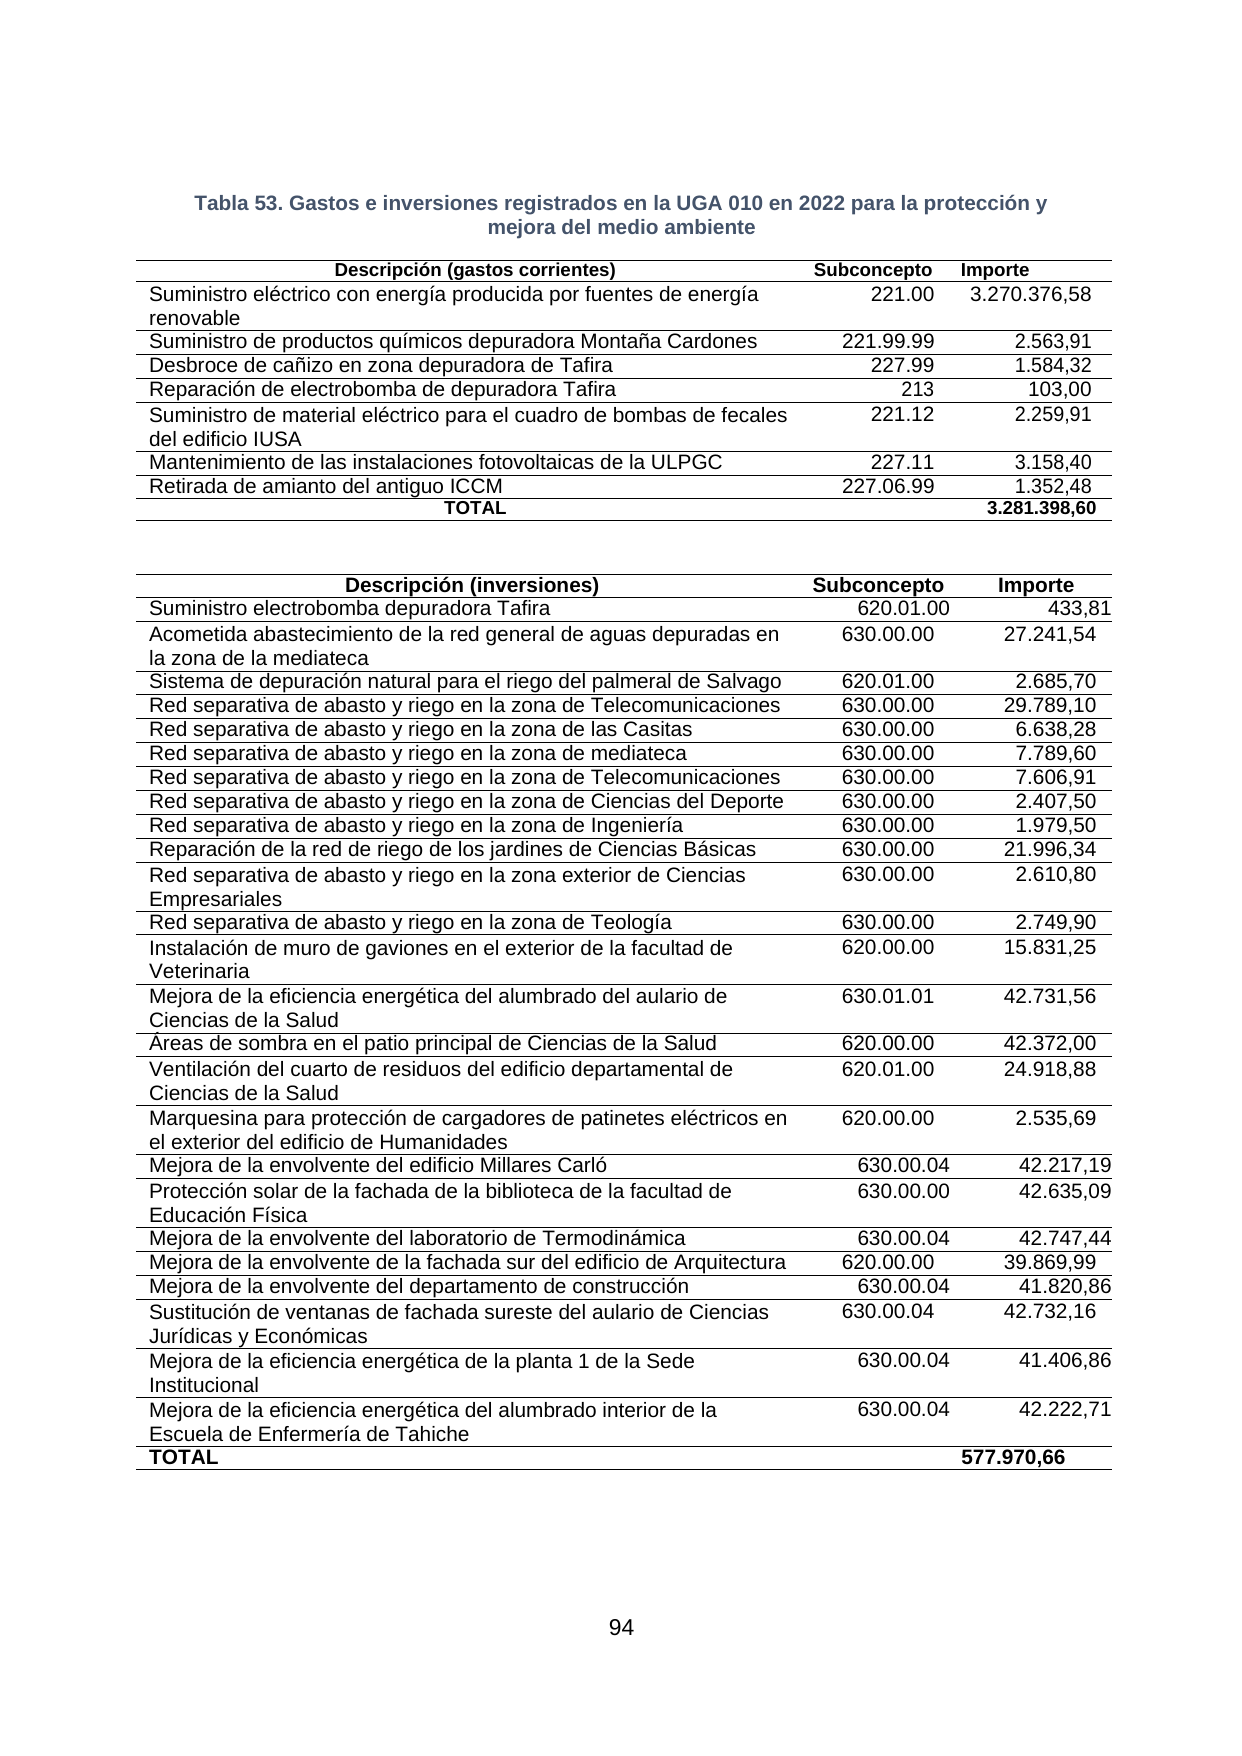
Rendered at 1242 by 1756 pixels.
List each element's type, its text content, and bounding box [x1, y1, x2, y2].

table_cell 21.996,34 [974, 839, 1112, 862]
table_cell Red separativa de abasto y riego en la zona de Telecomunicaciones [136, 695, 800, 718]
table_cell Reparación de la red de riego de los jardines de Ciencias Básicas [136, 839, 800, 862]
table_cell Red separativa de abasto y riego en la zona exterior de Ciencias Empresariales [136, 863, 800, 911]
table_cell 41.406,86 [974, 1349, 1112, 1397]
text Tabla 53. Gastos e inversiones registrados en la UGA 010 en 2022 para la protección y mejora del medio ambiente [194, 191, 1051, 238]
table_cell 2.563,91 [947, 331, 1112, 354]
table_cell Sustitución de ventanas de fachada sureste del aulario de Ciencias Jurídicas y Económicas [136, 1300, 800, 1348]
table_cell TOTAL [136, 1447, 800, 1469]
table_cell 3.281.398,60 [947, 499, 1112, 520]
table_cell 6.638,28 [974, 719, 1112, 742]
table_header Importe [974, 575, 1112, 597]
table_cell 630.00.00 [800, 912, 974, 934]
table_cell 15.831,25 [974, 935, 1112, 984]
table_cell Áreas de sombra en el patio principal de Ciencias de la Salud [136, 1034, 800, 1056]
table_cell Ventilación del cuarto de residuos del edificio departamental de Ciencias de la Salud [136, 1057, 800, 1105]
table_cell 213 [801, 379, 947, 402]
table_cell Suministro de material eléctrico para el cuadro de bombas de fecales del edificio IUSA [136, 403, 801, 451]
table_cell 29.789,10 [974, 695, 1112, 718]
table_cell 630.00.04 [800, 1276, 974, 1299]
table_cell 221.00 [801, 282, 947, 330]
table_cell 227.11 [801, 452, 947, 474]
table_cell 630.01.01 [800, 985, 974, 1032]
table_cell 39.869,99 [974, 1252, 1112, 1275]
table_cell 42.222,71 [974, 1398, 1112, 1446]
table_cell Mejora de la envolvente de la fachada sur del edificio de Arquitectura [136, 1252, 800, 1275]
table_cell Sistema de depuración natural para el riego del palmeral de Salvago [136, 672, 800, 694]
table_cell TOTAL [136, 499, 801, 520]
table_cell Desbroce de cañizo en zona depuradora de Tafira [136, 355, 801, 378]
table_cell 630.00.00 [800, 1179, 974, 1227]
table_header Subconcepto [800, 575, 974, 597]
table_cell 42.217,19 [974, 1155, 1112, 1178]
table_cell 620.00.00 [800, 1252, 974, 1275]
table_cell 2.610,80 [974, 863, 1112, 911]
table_cell 577.970,66 [800, 1447, 1112, 1469]
table_cell 630.00.04 [800, 1349, 974, 1397]
table_cell 42.635,09 [974, 1179, 1112, 1227]
table_cell 620.00.00 [800, 935, 974, 984]
table_cell Red separativa de abasto y riego en la zona de Telecomunicaciones [136, 767, 800, 790]
table_cell Mejora de la envolvente del laboratorio de Termodinámica [136, 1228, 800, 1251]
table_cell Retirada de amianto del antiguo ICCM [136, 476, 801, 498]
table_cell 630.00.00 [800, 839, 974, 862]
table_cell 42.747,44 [974, 1228, 1112, 1251]
table_cell Red separativa de abasto y riego en la zona de Ciencias del Deporte [136, 791, 800, 814]
table_cell Reparación de electrobomba de depuradora Tafira [136, 379, 801, 402]
table_cell 620.01.00 [800, 598, 974, 621]
table_cell Mejora de la envolvente del departamento de construcción [136, 1276, 800, 1299]
table_cell 42.372,00 [974, 1034, 1112, 1056]
table_cell 3.158,40 [947, 452, 1112, 474]
table_cell 630.00.00 [800, 719, 974, 742]
table_cell Protección solar de la fachada de la biblioteca de la facultad de Educación Física [136, 1179, 800, 1227]
table_cell Red separativa de abasto y riego en la zona de las Casitas [136, 719, 800, 742]
table_cell 630.00.00 [800, 622, 974, 671]
table_cell Acometida abastecimiento de la red general de aguas depuradas en la zona de la mediateca [136, 622, 800, 671]
table_cell 2.685,70 [974, 672, 1112, 694]
table_cell Mantenimiento de las instalaciones fotovoltaicas de la ULPGC [136, 452, 801, 474]
table_cell 1.979,50 [974, 815, 1112, 838]
table_cell Mejora de la eficiencia energética de la planta 1 de la Sede Institucional [136, 1349, 800, 1397]
table_cell 1.352,48 [947, 476, 1112, 498]
table_cell 1.584,32 [947, 355, 1112, 378]
table_cell 103,00 [947, 379, 1112, 402]
table_cell 2.259,91 [947, 403, 1112, 451]
table_cell 630.00.00 [800, 695, 974, 718]
table_cell 7.789,60 [974, 743, 1112, 766]
table_cell Mejora de la eficiencia energética del alumbrado del aulario de Ciencias de la Salud [136, 985, 800, 1032]
table_cell Suministro de productos químicos depuradora Montaña Cardones [136, 331, 801, 354]
table_cell 227.99 [801, 355, 947, 378]
table_cell 2.535,69 [974, 1106, 1112, 1154]
table_header Subconcepto [801, 261, 947, 281]
table_cell Red separativa de abasto y riego en la zona de Ingeniería [136, 815, 800, 838]
table_cell 620.00.00 [800, 1034, 974, 1056]
table_cell Red separativa de abasto y riego en la zona de mediateca [136, 743, 800, 766]
table_cell 2.407,50 [974, 791, 1112, 814]
table_cell Mejora de la eficiencia energética del alumbrado interior de la Escuela de Enfermería de Tahiche [136, 1398, 800, 1446]
table_cell Suministro electrobomba depuradora Tafira [136, 598, 800, 621]
table_cell 630.00.04 [800, 1155, 974, 1178]
table_cell 630.00.00 [800, 743, 974, 766]
table_cell 620.01.00 [800, 672, 974, 694]
table_cell Suministro eléctrico con energía producida por fuentes de energía renovable [136, 282, 801, 330]
table_cell 630.00.00 [800, 767, 974, 790]
table_cell 42.732,16 [974, 1300, 1112, 1348]
table_cell 433,81 [974, 598, 1112, 621]
table_cell 620.00.00 [800, 1106, 974, 1154]
table_cell Instalación de muro de gaviones en el exterior de la facultad de Veterinaria [136, 935, 800, 984]
table_cell 620.01.00 [800, 1057, 974, 1105]
table_cell 630.00.00 [800, 791, 974, 814]
table_cell 3.270.376,58 [947, 282, 1112, 330]
table_cell 630.00.00 [800, 863, 974, 911]
table_cell 221.99.99 [801, 331, 947, 354]
table_cell 630.00.04 [800, 1228, 974, 1251]
table_cell Red separativa de abasto y riego en la zona de Teología [136, 912, 800, 934]
table_cell 41.820,86 [974, 1276, 1112, 1299]
table_cell 2.749,90 [974, 912, 1112, 934]
table_cell [801, 499, 947, 520]
table_cell 27.241,54 [974, 622, 1112, 671]
table_cell 630.00.00 [800, 815, 974, 838]
table_cell 227.06.99 [801, 476, 947, 498]
table_cell 42.731,56 [974, 985, 1112, 1032]
table_cell Mejora de la envolvente del edificio Millares Carló [136, 1155, 800, 1178]
table_header Descripción (inversiones) [136, 575, 800, 597]
table_header Descripción (gastos corrientes) [136, 261, 801, 281]
table_cell 24.918,88 [974, 1057, 1112, 1105]
table_cell Marquesina para protección de cargadores de patinetes eléctricos en el exterior del edificio de Humanidades [136, 1106, 800, 1154]
table_cell 7.606,91 [974, 767, 1112, 790]
table_cell 630.00.04 [800, 1398, 974, 1446]
table_cell 221.12 [801, 403, 947, 451]
table_header Importe [947, 261, 1112, 281]
table_cell 630.00.04 [800, 1300, 974, 1348]
